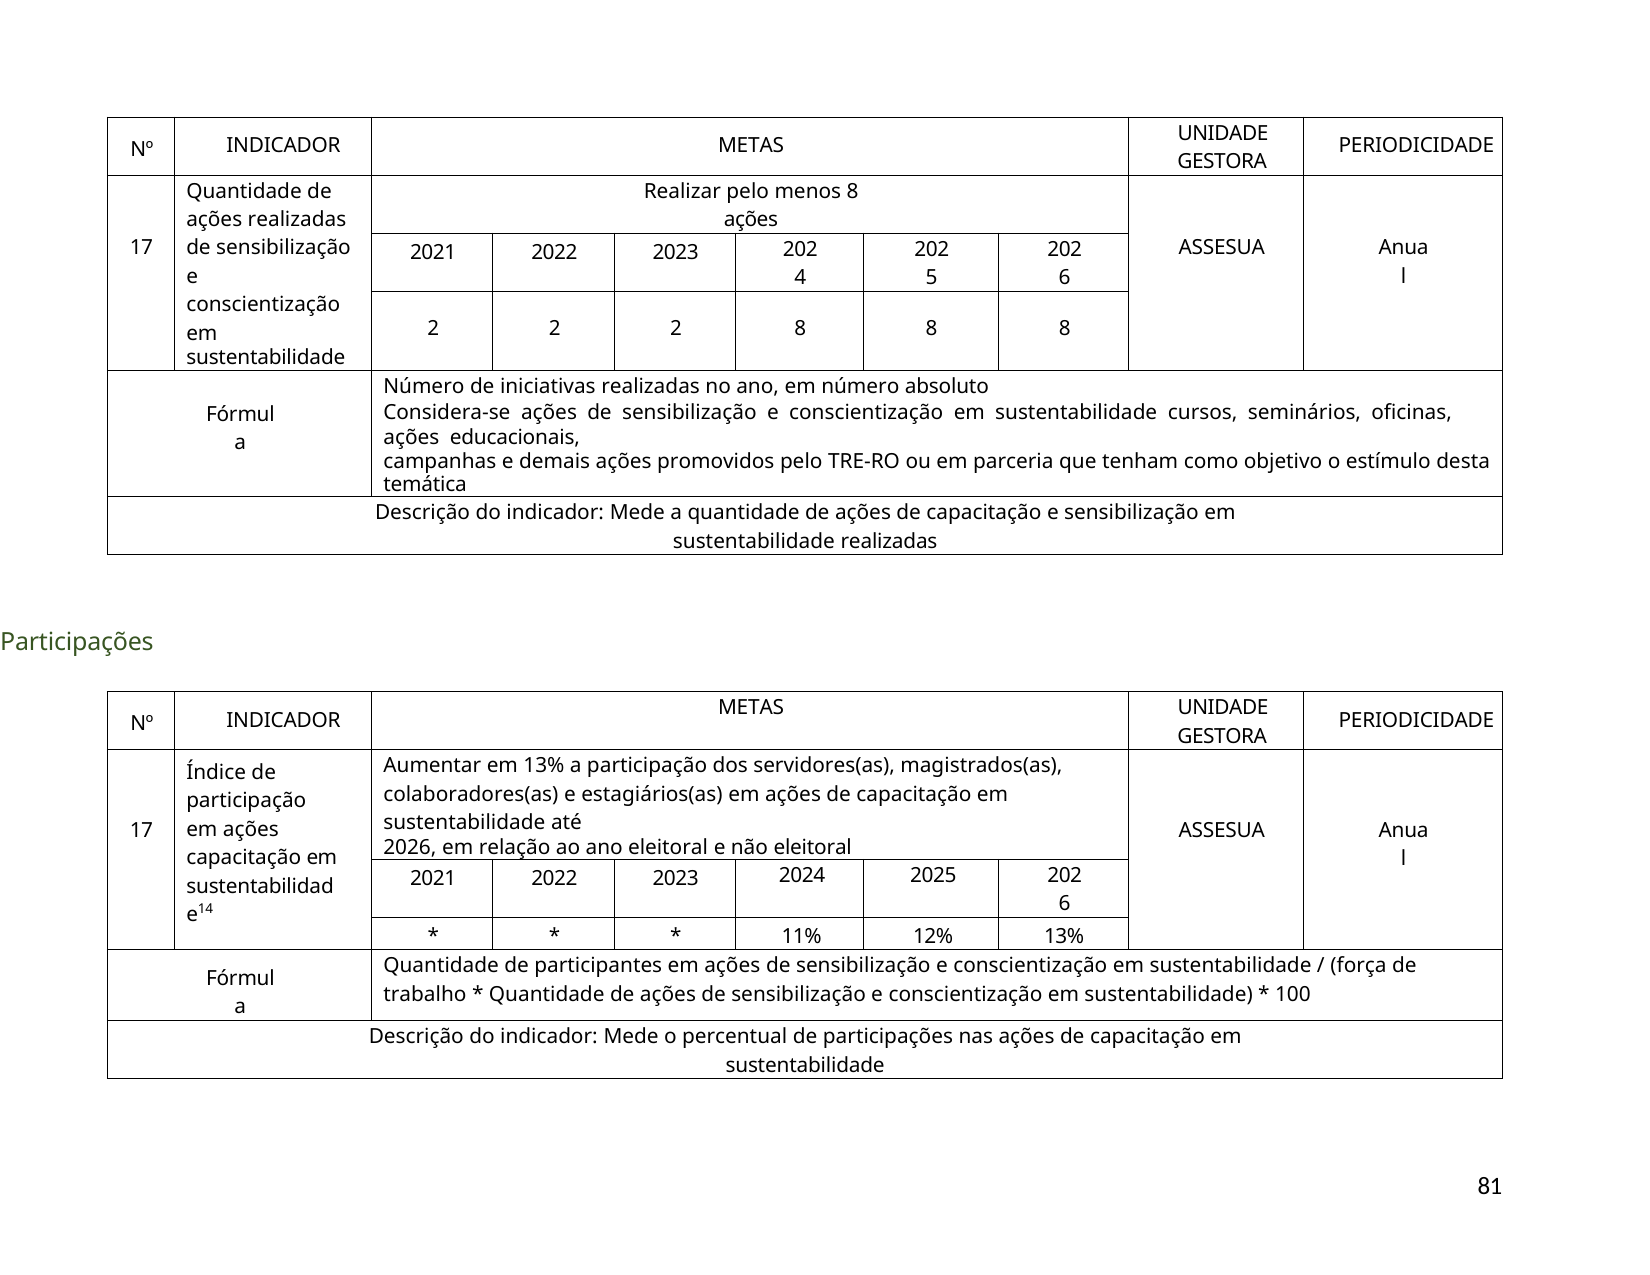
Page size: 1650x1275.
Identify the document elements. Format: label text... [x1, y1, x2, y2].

table_cell 17 [108, 750, 174, 949]
table_cell Realizar pelo menos 8 ações [372, 176, 1128, 233]
table_cell 2021 [372, 234, 492, 291]
table_header METAS [372, 692, 1128, 749]
table_header INDICADOR [175, 692, 371, 749]
table_cell ASSESUA [1129, 176, 1303, 369]
table_cell * [372, 918, 492, 949]
table_cell 2026 [999, 860, 1128, 917]
table_cell Anual [1304, 176, 1502, 369]
table_cell 2022 [493, 860, 614, 917]
table_cell 2 [615, 292, 735, 369]
table_cell 2 [372, 292, 492, 369]
table_cell Número de iniciativas realizadas no ano, em número absoluto Considera-se ações de sensibilização e conscientização em sustentabilidade cursos, seminários, oficinas, ações educacionais, campanhas e demais ações promovidos pelo TRE-RO ou em parceria que tenham como objetivo o estímulo desta temática [372, 371, 1502, 496]
table_cell * [615, 918, 735, 949]
table_header UNIDADE GESTORA [1129, 118, 1303, 174]
table_header METAS [372, 118, 1128, 174]
table_cell 2024 [736, 234, 863, 291]
table_cell Fórmula [108, 950, 371, 1020]
table_cell 2025 [864, 860, 998, 917]
table_cell 2023 [615, 234, 735, 291]
table_header PERIODICIDADE [1304, 118, 1502, 174]
table_cell Quantidade de participantes em ações de sensibilização e conscientização em sustentabilidade / (força de trabalho * Quantidade de ações de sensibilização e conscientização em sustentabilidade) * 100 [372, 950, 1502, 1020]
table_cell Descrição do indicador: Mede a quantidade de ações de capacitação e sensibilização em sustentabilidade realizadas [108, 497, 1502, 554]
table_cell 2024 [736, 860, 863, 917]
table_cell 11% [736, 918, 863, 949]
table_cell 2025 [864, 234, 998, 291]
table_cell 12% [864, 918, 998, 949]
table_header INDICADOR [175, 118, 371, 174]
table_cell 8 [736, 292, 863, 369]
table_cell 17 [108, 176, 174, 369]
table_cell 2022 [493, 234, 614, 291]
table_cell Anual [1304, 750, 1502, 949]
table_cell 13% [999, 918, 1128, 949]
table_cell 2 [493, 292, 614, 369]
table_header UNIDADE GESTORA [1129, 692, 1303, 749]
table_cell Descrição do indicador: Mede o percentual de participações nas ações de capacitação em sustentabilidade [108, 1021, 1502, 1078]
table_cell 8 [999, 292, 1128, 369]
table_cell Índice de participação em ações capacitação em sustentabilidade14 [175, 750, 371, 949]
table_cell 2023 [615, 860, 735, 917]
table_cell ASSESUA [1129, 750, 1303, 949]
table_cell 8 [864, 292, 998, 369]
table_cell Fórmula [108, 371, 371, 496]
table_header PERIODICIDADE [1304, 692, 1502, 749]
table_cell Quantidade de ações realizadas de sensibilização e conscientização em sustentabilidade [175, 176, 371, 369]
table_header Nº [108, 692, 174, 749]
table_cell * [493, 918, 614, 949]
table_cell Aumentar em 13% a participação dos servidores(as), magistrados(as), colaboradores(as) e estagiários(as) em ações de capacitação em sustentabilidade até 2026, em relação ao ano eleitoral e não eleitoral [372, 750, 1128, 859]
table_cell 2021 [372, 860, 492, 917]
table_header Nº [108, 118, 174, 174]
table_cell 2026 [999, 234, 1128, 291]
list Participações [0, 623, 1650, 658]
